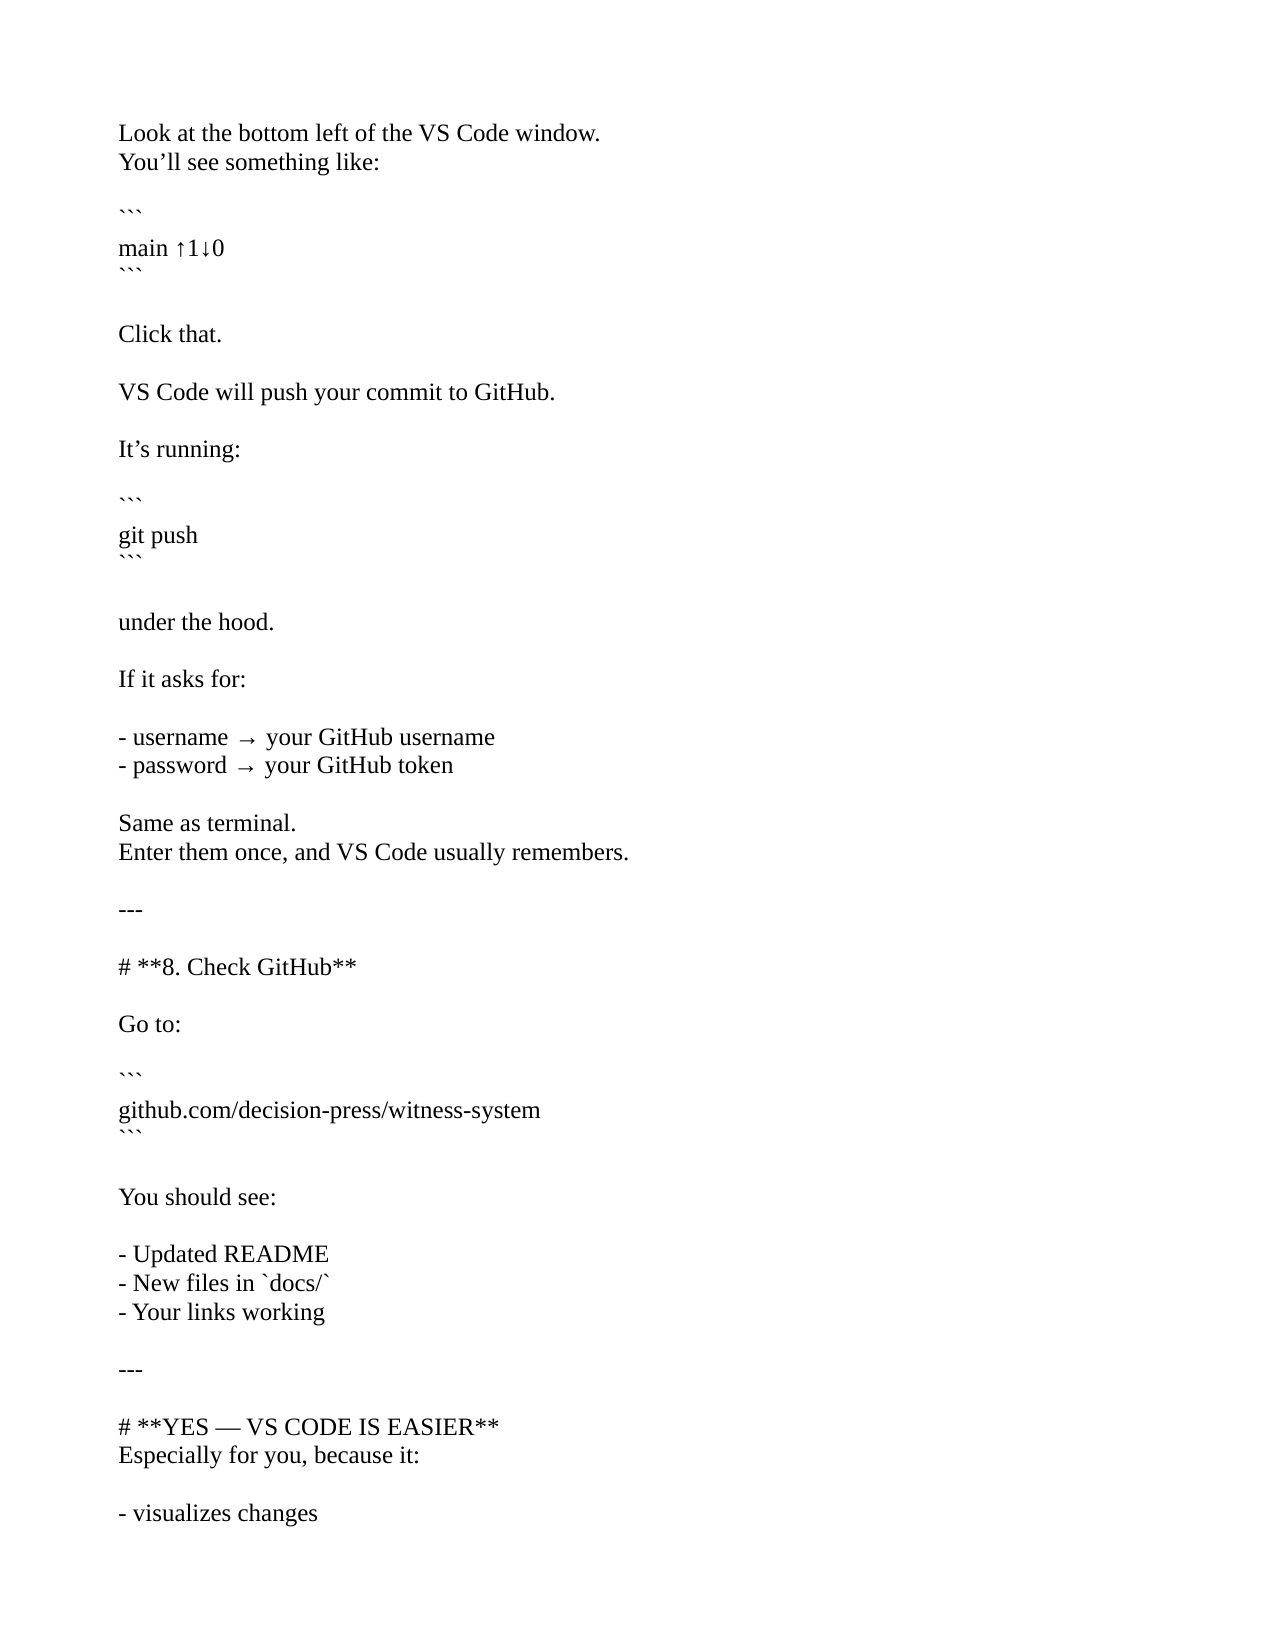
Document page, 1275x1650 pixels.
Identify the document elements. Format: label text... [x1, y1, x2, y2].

text ``` [118, 549, 1157, 578]
text - visualizes changes [118, 1498, 1157, 1527]
text You’ll see something like: [118, 147, 1157, 176]
text under the hood. [118, 607, 1157, 636]
text Enter them once, and VS Code usually remembers. [118, 837, 1157, 866]
text main ↑1↓0 [118, 233, 1157, 262]
text - Updated README [118, 1239, 1157, 1268]
text Especially for you, because it: [118, 1441, 1157, 1469]
text - New files in `docs/` [118, 1268, 1157, 1297]
text ``` [118, 492, 1157, 521]
text Click that. [118, 319, 1157, 348]
text --- [118, 1354, 1157, 1383]
text Go to: [118, 1009, 1157, 1038]
text Same as terminal. [118, 808, 1157, 837]
text - Your links working [118, 1297, 1157, 1326]
text VS Code will push your commit to GitHub. [118, 377, 1157, 406]
text You should see: [118, 1182, 1157, 1211]
text ``` [118, 204, 1157, 233]
text # **8. Check GitHub** [118, 952, 1157, 981]
text Look at the bottom left of the VS Code window. [118, 118, 1157, 147]
text git push [118, 521, 1157, 549]
text - password → your GitHub token [118, 751, 1157, 779]
text ``` [118, 262, 1157, 291]
text If it asks for: [118, 664, 1157, 693]
text - username → your GitHub username [118, 722, 1157, 751]
text --- [118, 894, 1157, 923]
text # **YES — VS CODE IS EASIER** [118, 1412, 1157, 1441]
text ``` [118, 1067, 1157, 1096]
text github.com/decision-press/witness-system [118, 1096, 1157, 1124]
text ``` [118, 1124, 1157, 1153]
text It’s running: [118, 434, 1157, 463]
